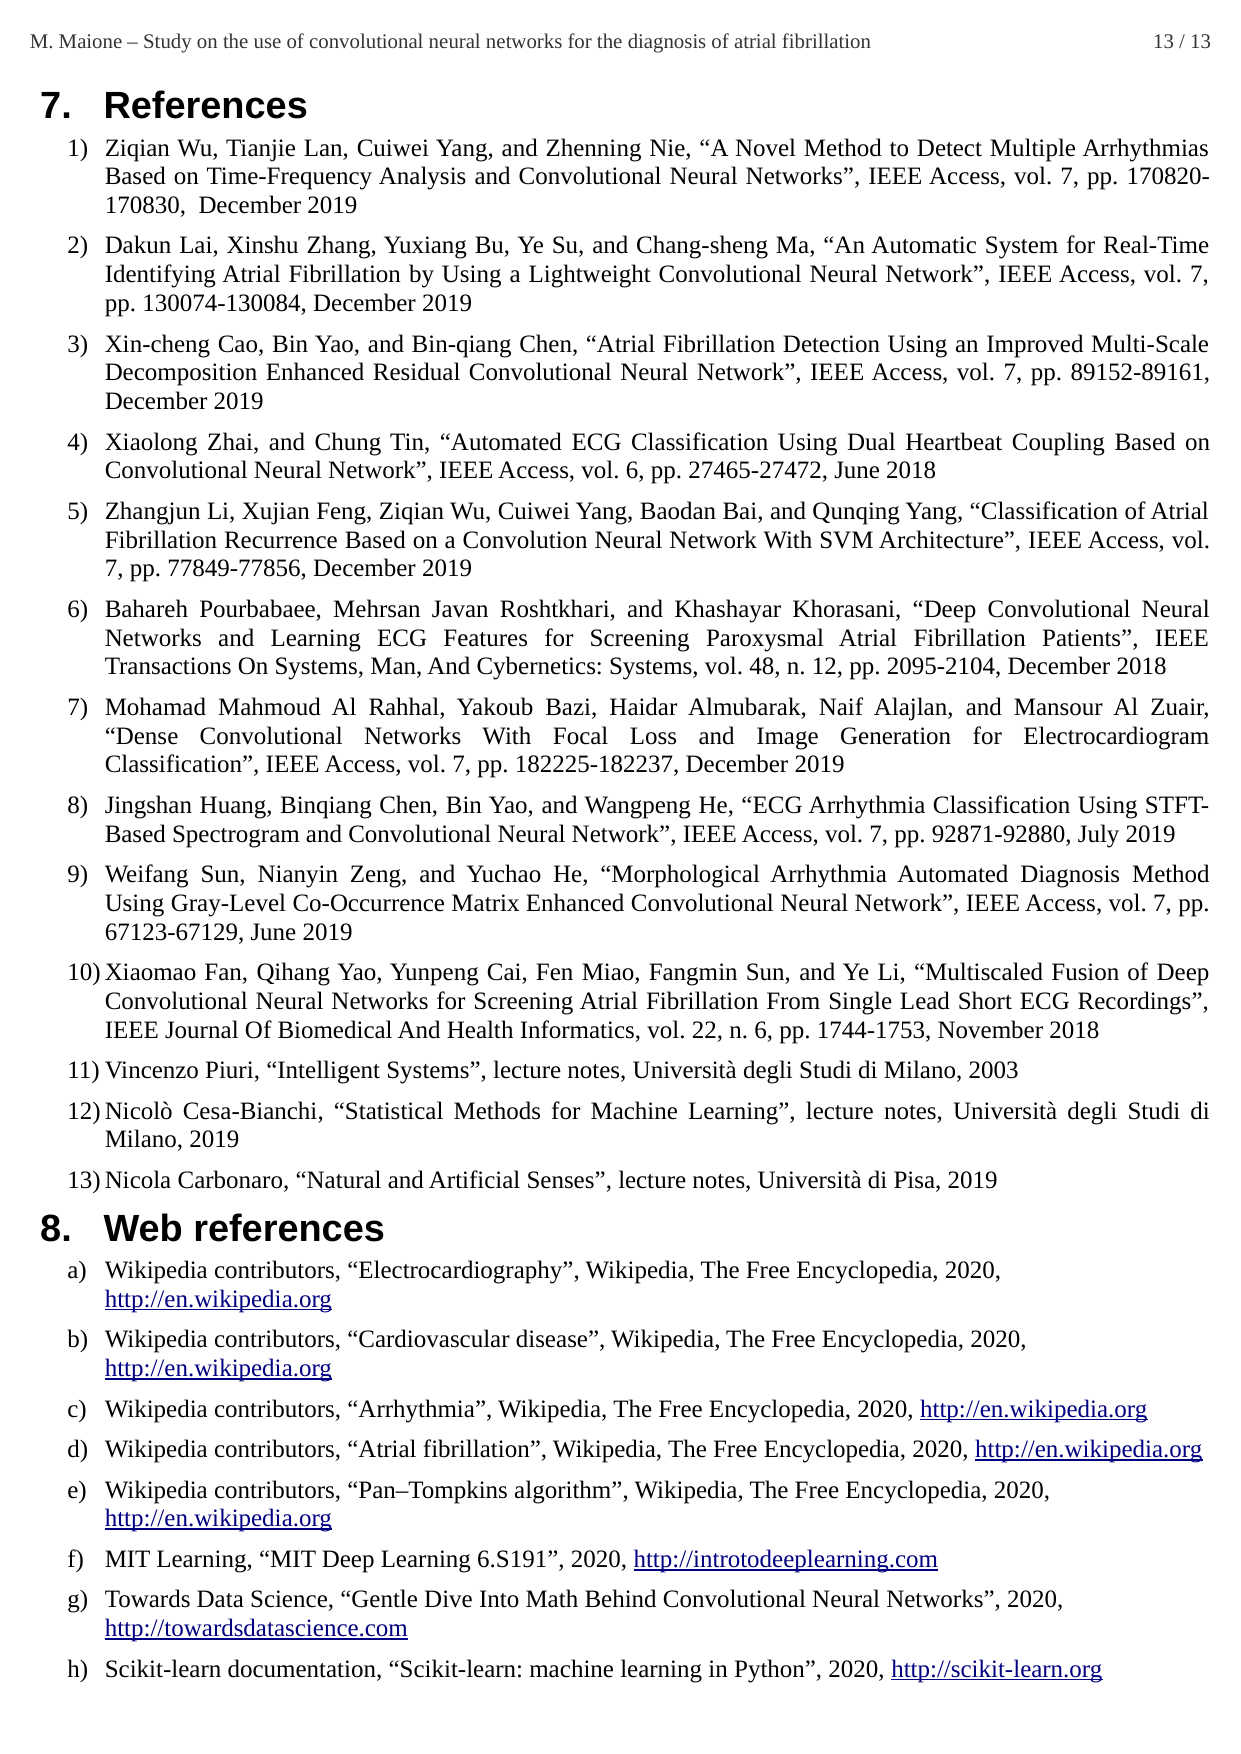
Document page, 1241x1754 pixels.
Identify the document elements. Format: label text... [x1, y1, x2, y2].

list Dakun Lai, Xinshu Zhang, Yuxiang Bu, Ye Su, and Chang-sheng Ma, “An Automatic System for Real-Time Identifying Atrial Fibrillation by Using a Lightweight Convolutional Neural Network”, IEEE Access, vol. 7, pp. 130074-130084, December 2019 [67, 231, 1211, 317]
list Wikipedia contributors, “Cardiovascular disease”, Wikipedia, The Free Encyclopedia, 2020, http://en.wikipedia.org [67, 1324, 1211, 1382]
list Jingshan Huang, Binqiang Chen, Bin Yao, and Wangpeng He, “ECG Arrhythmia Classification Using STFT-Based Spectrogram and Convolutional Neural Network”, IEEE Access, vol. 7, pp. 92871-92880, July 2019 [67, 790, 1211, 847]
list Xin-cheng Cao, Bin Yao, and Bin-qiang Chen, “Atrial Fibrillation Detection Using an Improved Multi-Scale Decomposition Enhanced Residual Convolutional Neural Network”, IEEE Access, vol. 7, pp. 89152-89161, December 2019 [67, 329, 1211, 415]
subtitle Web references [29, 1206, 1211, 1249]
list Towards Data Science, “Gentle Dive Into Math Behind Convolutional Neural Networks”, 2020, http://towardsdatascience.com [67, 1584, 1211, 1642]
list Wikipedia contributors, “Atrial fibrillation”, Wikipedia, The Free Encyclopedia, 2020, http://en.wikipedia.org [67, 1434, 1211, 1463]
list Nicola Carbonaro, “Natural and Artificial Senses”, lecture notes, Università di Pisa, 2019 [67, 1165, 1211, 1194]
list Nicolò Cesa-Bianchi, “Statistical Methods for Machine Learning”, lecture notes, Università degli Studi di Milano, 2019 [67, 1096, 1211, 1153]
list Wikipedia contributors, “Arrhythmia”, Wikipedia, The Free Encyclopedia, 2020, http://en.wikipedia.org [67, 1394, 1211, 1422]
list Vincenzo Piuri, “Intelligent Systems”, lecture notes, Università degli Studi di Milano, 2003 [67, 1055, 1211, 1084]
list Bahareh Pourbabaee, Mehrsan Javan Roshtkhari, and Khashayar Khorasani, “Deep Convolutional Neural Networks and Learning ECG Features for Screening Paroxysmal Atrial Fibrillation Patients”, IEEE Transactions On Systems, Man, And Cybernetics: Systems, vol. 48, n. 12, pp. 2095-2104, December 2018 [67, 594, 1211, 680]
list Ziqian Wu, Tianjie Lan, Cuiwei Yang, and Zhenning Nie, “A Novel Method to Detect Multiple Arrhythmias Based on Time-Frequency Analysis and Convolutional Neural Networks”, IEEE Access, vol. 7, pp. 170820-170830, December 2019 [67, 133, 1211, 219]
list MIT Learning, “MIT Deep Learning 6.S191”, 2020, http://introtodeeplearning.com [67, 1544, 1211, 1573]
list Wikipedia contributors, “Electrocardiography”, Wikipedia, The Free Encyclopedia, 2020, http://en.wikipedia.org [67, 1255, 1211, 1313]
list Wikipedia contributors, “Pan–Tompkins algorithm”, Wikipedia, The Free Encyclopedia, 2020, http://en.wikipedia.org [67, 1475, 1211, 1532]
subtitle References [29, 83, 1211, 127]
list Scikit-learn documentation, “Scikit-learn: machine learning in Python”, 2020, http://scikit-learn.org [67, 1654, 1211, 1683]
list Mohamad Mahmoud Al Rahhal, Yakoub Bazi, Haidar Almubarak, Naif Alajlan, and Mansour Al Zuair, “Dense Convolutional Networks With Focal Loss and Image Generation for Electrocardiogram Classification”, IEEE Access, vol. 7, pp. 182225-182237, December 2019 [67, 692, 1211, 778]
list Xiaolong Zhai, and Chung Tin, “Automated ECG Classification Using Dual Heartbeat Coupling Based on Convolutional Neural Network”, IEEE Access, vol. 6, pp. 27465-27472, June 2018 [67, 427, 1211, 484]
list Xiaomao Fan, Qihang Yao, Yunpeng Cai, Fen Miao, Fangmin Sun, and Ye Li, “Multiscaled Fusion of Deep Convolutional Neural Networks for Screening Atrial Fibrillation From Single Lead Short ECG Recordings”, IEEE Journal Of Biomedical And Health Informatics, vol. 22, n. 6, pp. 1744-1753, November 2018 [67, 957, 1211, 1043]
list Zhangjun Li, Xujian Feng, Ziqian Wu, Cuiwei Yang, Baodan Bai, and Qunqing Yang, “Classification of Atrial Fibrillation Recurrence Based on a Convolution Neural Network With SVM Architecture”, IEEE Access, vol. 7, pp. 77849-77856, December 2019 [67, 496, 1211, 582]
list Weifang Sun, Nianyin Zeng, and Yuchao He, “Morphological Arrhythmia Automated Diagnosis Method Using Gray-Level Co-Occurrence Matrix Enhanced Convolutional Neural Network”, IEEE Access, vol. 7, pp. 67123-67129, June 2019 [67, 859, 1211, 946]
